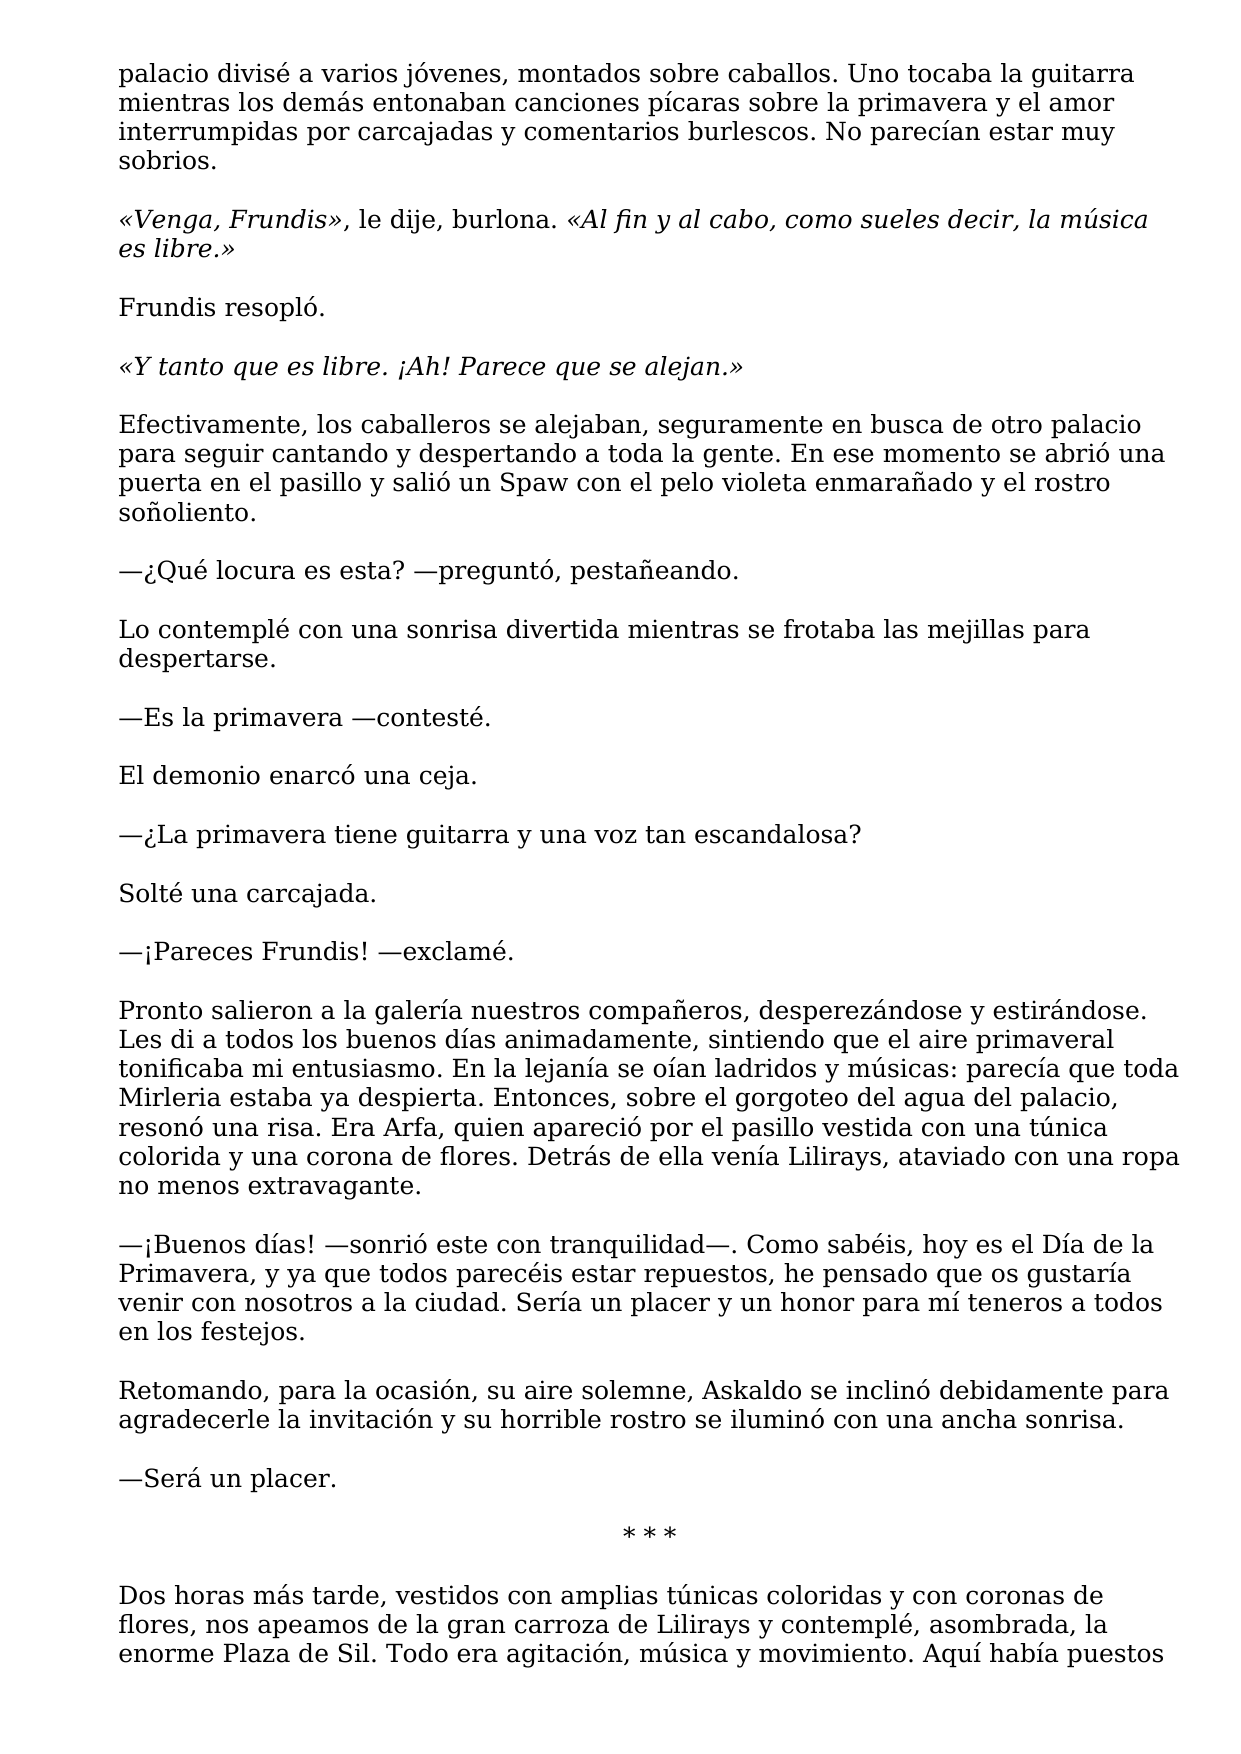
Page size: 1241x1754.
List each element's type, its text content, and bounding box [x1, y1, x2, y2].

text Frundis resopló. [118, 293, 1181, 322]
text —¿Qué locura es esta? —preguntó, pestañeando. [118, 556, 1181, 586]
text Dos horas más tarde, vestidos con amplias túnicas coloridas y con coronas de flores, nos apeamos de la gran carroza de Lilirays y contemplé, asombrada, la enorme Plaza de Sil. Todo era agitación, música y movimiento. Aquí había puestos [118, 1581, 1181, 1668]
text Lo contemplé con una sonrisa divertida mientras se frotaba las mejillas para despertarse. [118, 615, 1181, 673]
text Efectivamente, los caballeros se alejaban, seguramente en busca de otro palacio para seguir cantando y despertando a toda la gente. En ese momento se abrió una puerta en el pasillo y salió un Spaw con el pelo violeta enmarañado y el rostro soñoliento. [118, 410, 1181, 527]
text «Y tanto que es libre. ¡Ah! Parece que se alejan.» [118, 352, 1181, 381]
text El demonio enarcó una ceja. [118, 762, 1181, 791]
text —Es la primavera —contesté. [118, 703, 1181, 732]
text palacio divisé a varios jóvenes, montados sobre caballos. Uno tocaba la guitarra mientras los demás entonaban canciones pícaras sobre la primavera y el amor interrumpidas por carcajadas y comentarios burlescos. No parecían estar muy sobrios. [118, 59, 1181, 176]
text —Será un placer. [118, 1464, 1181, 1493]
text Retomando, para la ocasión, su aire solemne, Askaldo se inclinó debidamente para agradecerle la invitación y su horrible rostro se iluminó con una ancha sonrisa. [118, 1376, 1181, 1434]
text —¡Buenos días! —sonrió este con tranquilidad—. Como sabéis, hoy es el Día de la Primavera, y ya que todos parecéis estar repuestos, he pensado que os gustaría venir con nosotros a la ciudad. Sería un placer y un honor para mí teneros a todos en los festejos. [118, 1230, 1181, 1346]
text Pronto salieron a la galería nuestros compañeros, desperezándose y estirándose. Les di a todos los buenos días animadamente, sintiendo que el aire primaveral tonificaba mi entusiasmo. En la lejanía se oían ladridos y músicas: parecía que toda Mirleria estaba ya despierta. Entonces, sobre el gorgoteo del agua del palacio, resonó una risa. Era Arfa, quien apareció por el pasillo vestida con una túnica colorida y una corona de flores. Detrás de ella venía Lilirays, ataviado con una ropa no menos extravagante. [118, 996, 1181, 1200]
text —¡Pareces Frundis! —exclamé. [118, 937, 1181, 967]
text «Venga, Frundis», le dije, burlona. «Al fin y al cabo, como sueles decir, la música es libre.» [118, 205, 1181, 263]
text Solté una carcajada. [118, 879, 1181, 908]
text * * * [118, 1522, 1181, 1552]
text —¿La primavera tiene guitarra y una voz tan escandalosa? [118, 820, 1181, 849]
